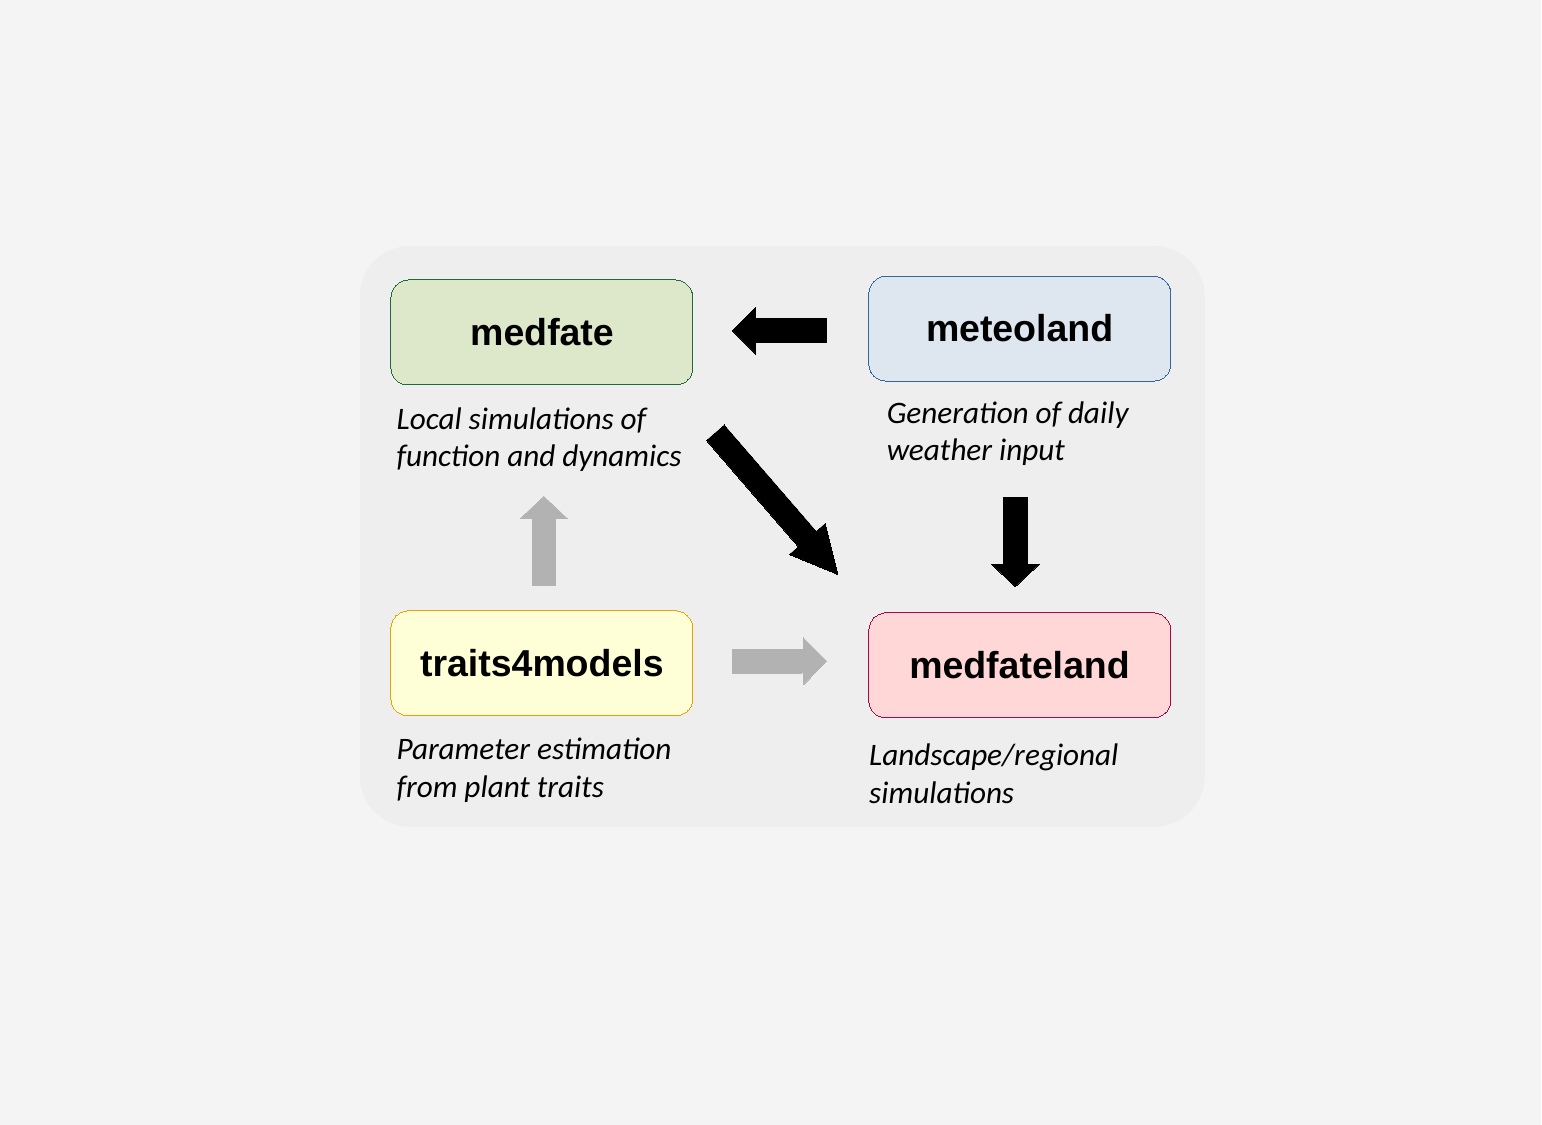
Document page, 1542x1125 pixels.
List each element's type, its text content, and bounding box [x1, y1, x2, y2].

text_box Parameter estimation from plant traits [381, 721, 697, 815]
text_box medfateland [868, 612, 1171, 718]
text_box medfate [390, 279, 693, 385]
text_box Local simulations of function and dynamics [381, 390, 755, 468]
text_box [359, 246, 1205, 827]
text_box Landscape/regional simulations [854, 727, 1170, 815]
text_box Generation of daily weather input [872, 384, 1188, 462]
text_box meteoland [868, 276, 1171, 382]
text_box traits4models [390, 610, 693, 716]
